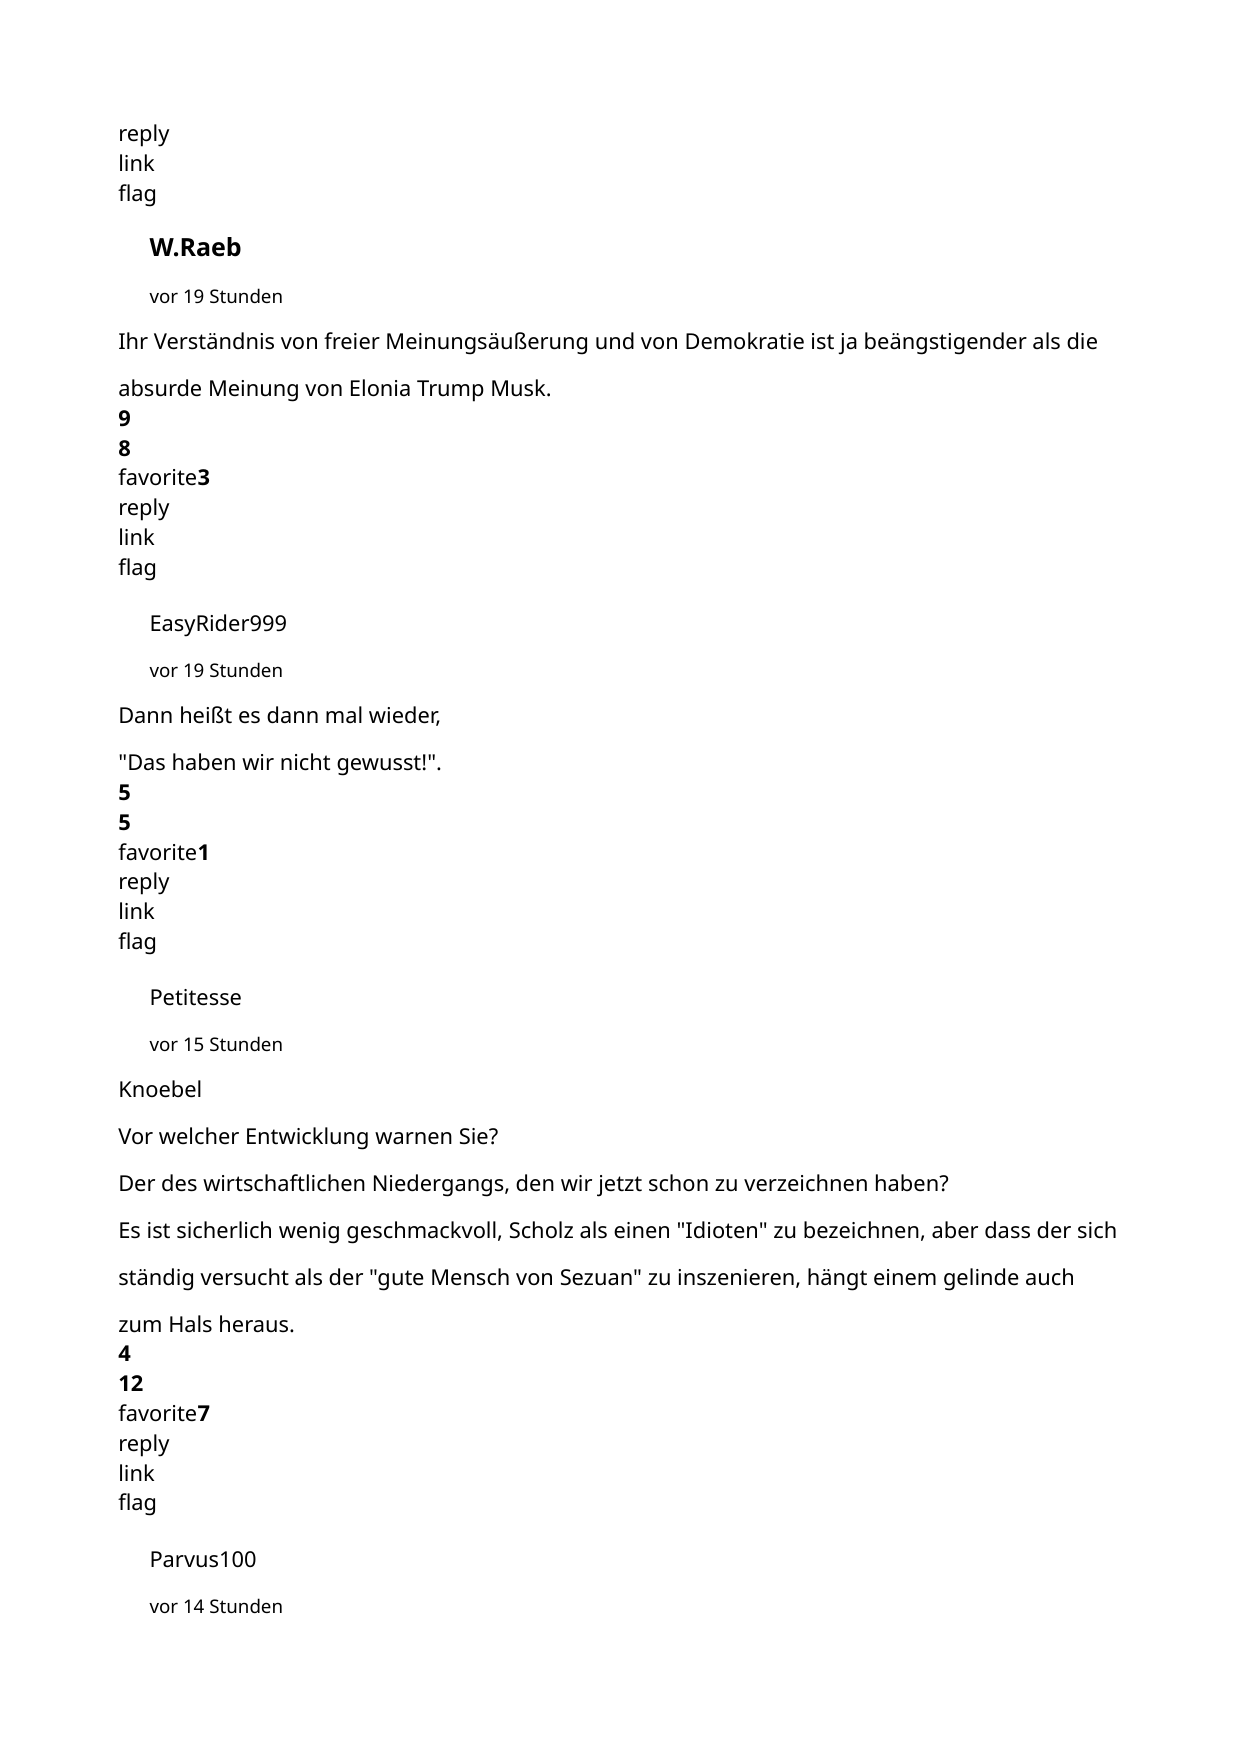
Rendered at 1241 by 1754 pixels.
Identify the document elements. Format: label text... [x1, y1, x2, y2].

text vor 19 Stunden [149, 279, 1122, 309]
text 9 [118, 403, 1122, 433]
text flag [118, 926, 1122, 956]
text reply [118, 118, 1122, 148]
text flag [118, 1487, 1122, 1517]
text 8 [118, 433, 1122, 462]
text Petitesse [149, 971, 1114, 1012]
text Knoebel Vor welcher Entwicklung warnen Sie? Der des wirtschaftlichen Niedergangs, den wir jetzt schon zu verzeichnen haben? Es ist sicherlich wenig geschmackvoll, Scholz als einen "Idioten" zu bezeichnen, aber dass der sich ständig versucht als der "gute Mensch von Sezuan" zu inszenieren, hängt einem gelinde auch zum Hals heraus. [118, 1057, 1122, 1338]
text favorite1 [118, 836, 1122, 866]
text link [118, 1458, 1122, 1487]
text reply [118, 492, 1122, 522]
text reply [118, 1428, 1122, 1458]
text vor 15 Stunden [149, 1027, 1122, 1057]
text W.Raeb [149, 223, 1114, 264]
text 5 [118, 807, 1122, 836]
text 12 [118, 1368, 1122, 1398]
text link [118, 522, 1122, 552]
text flag [118, 552, 1122, 582]
text vor 14 Stunden [149, 1589, 1122, 1619]
text EasyRider999 [149, 597, 1114, 638]
text Dann heißt es dann mal wieder, "Das haben wir nicht gewusst!". [118, 683, 1122, 777]
text 4 [118, 1338, 1122, 1368]
text 5 [118, 777, 1122, 807]
text reply [118, 866, 1122, 896]
text favorite7 [118, 1398, 1122, 1428]
text flag [118, 178, 1122, 207]
text favorite3 [118, 462, 1122, 492]
text Ihr Verständnis von freier Meinungsäußerung und von Demokratie ist ja beängstigender als die absurde Meinung von Elonia Trump Musk. [118, 309, 1122, 403]
text vor 19 Stunden [149, 653, 1122, 683]
text Parvus100 [149, 1533, 1114, 1573]
text link [118, 148, 1122, 178]
text link [118, 896, 1122, 926]
